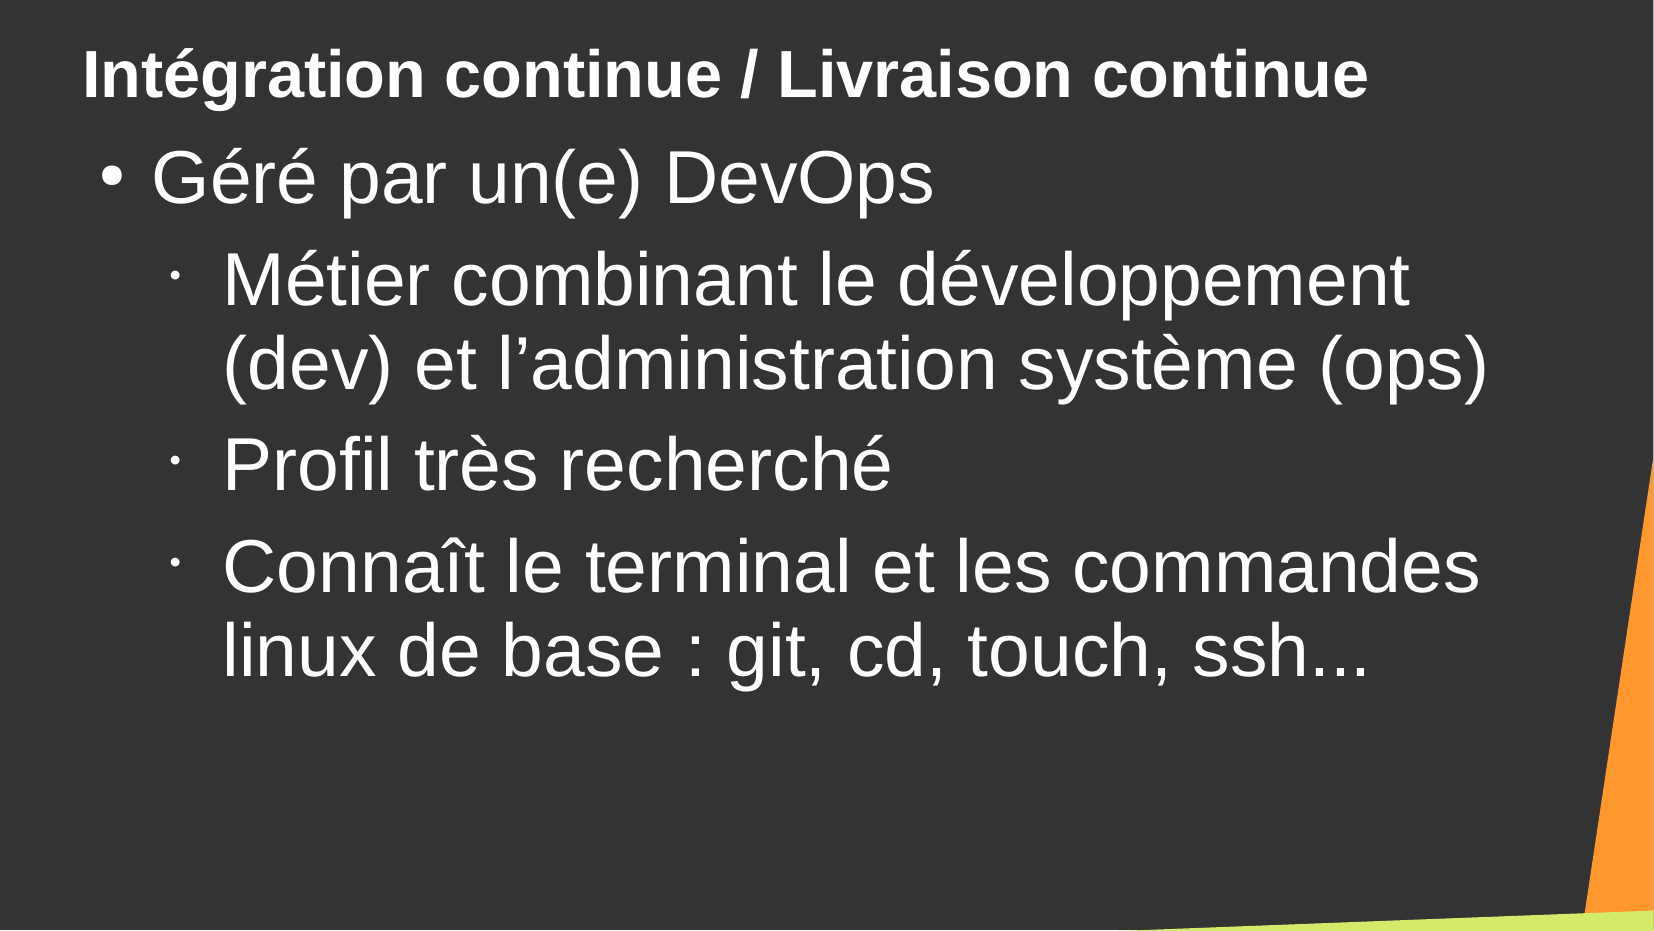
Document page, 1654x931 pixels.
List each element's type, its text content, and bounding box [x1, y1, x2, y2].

list Géré par un(e) DevOps Métier combinant le développement (dev) et l’administration système (ops) Profil très recherché Connaît le terminal et les commandes linux de base : git, cd, touch, ssh... [80, 135, 1560, 816]
title Intégration continue / Livraison continue [82, 37, 1406, 115]
text_box [1118, 452, 1654, 931]
